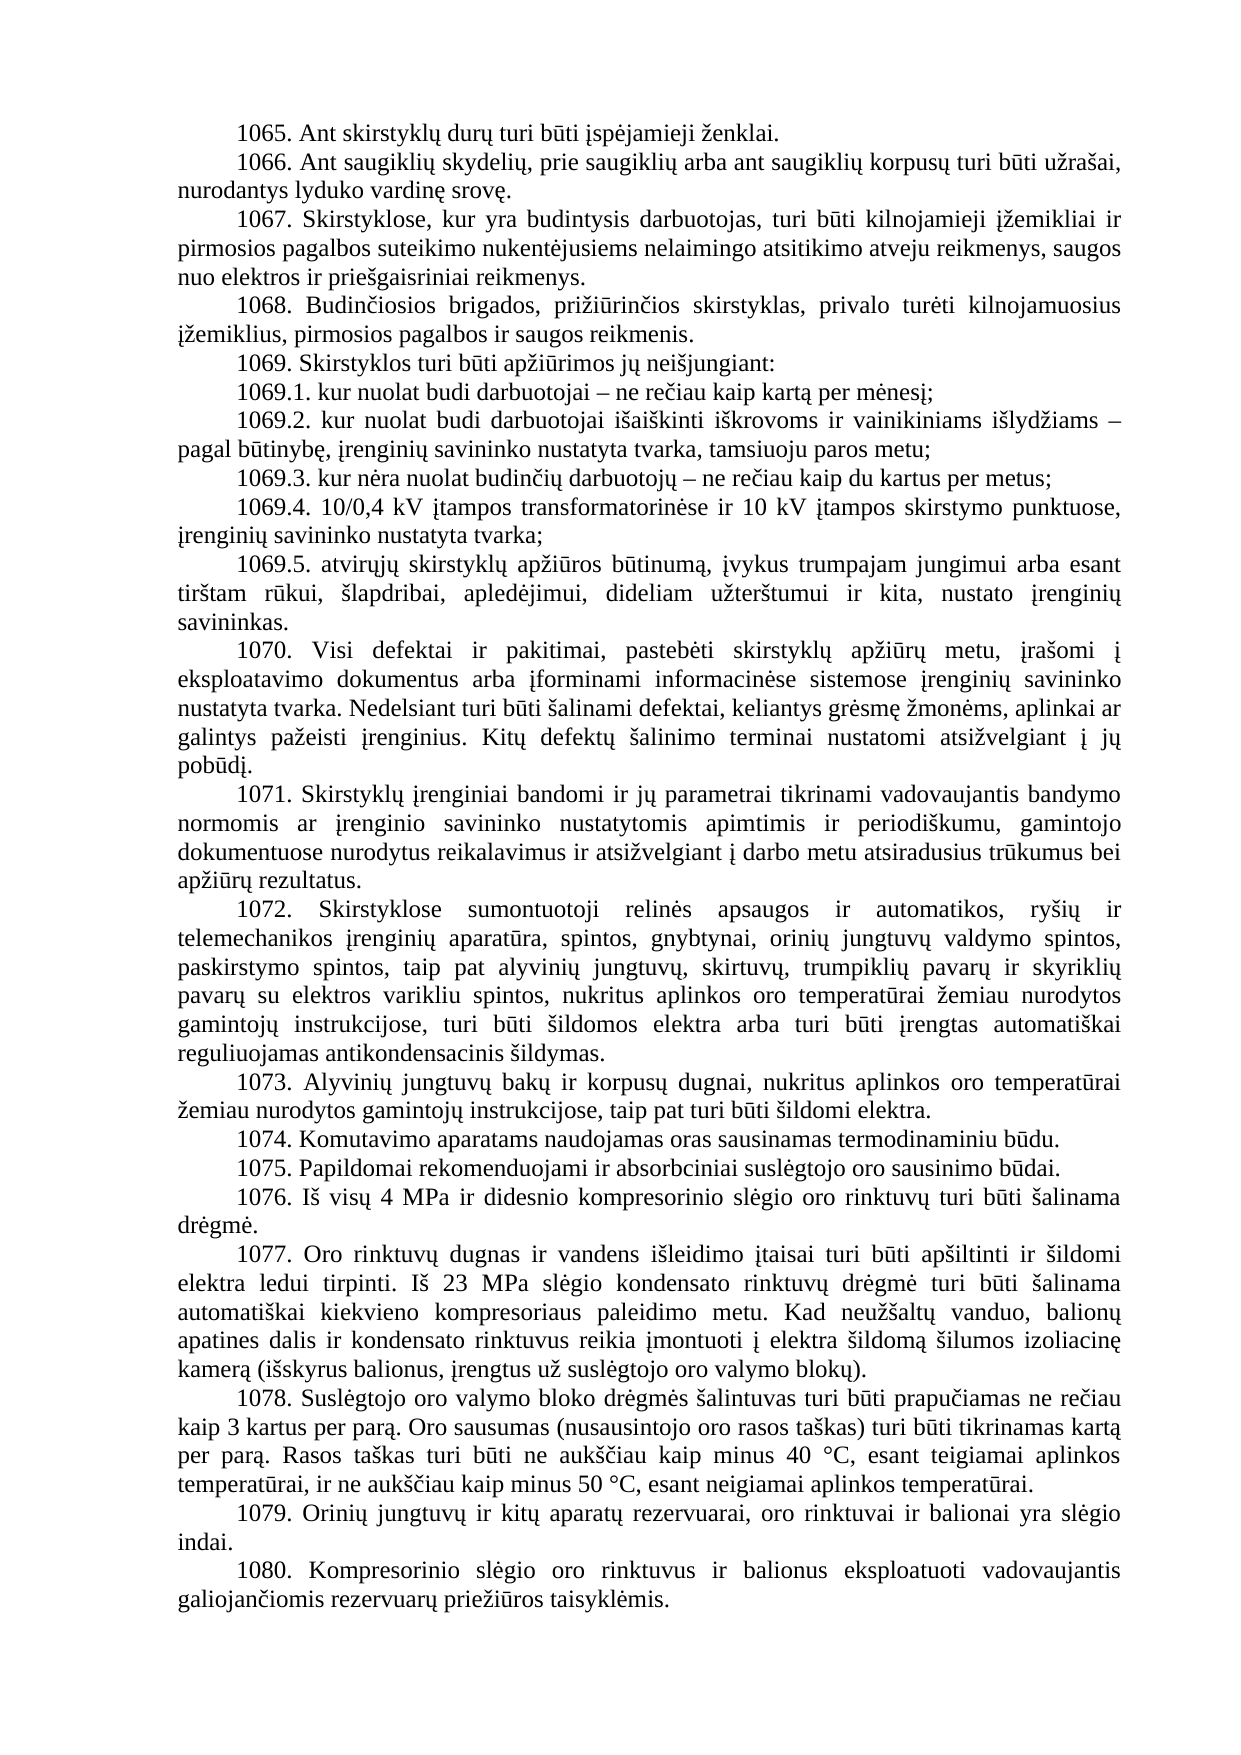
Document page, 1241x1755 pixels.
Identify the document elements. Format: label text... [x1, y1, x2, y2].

text 1069.3. kur nėra nuolat budinčių darbuotojų – ne rečiau kaip du kartus per metus; [177, 463, 1122, 492]
text 1069.5. atvirųjų skirstyklų apžiūros būtinumą, įvykus trumpajam jungimui arba esant tirštam rūkui, šlapdribai, apledėjimui, dideliam užterštumui ir kita, nustato įrenginių savininkas. [177, 549, 1122, 636]
text 1076. Iš visų 4 MPa ir didesnio kompresorinio slėgio oro rinktuvų turi būti šalinama drėgmė. [177, 1182, 1122, 1239]
text 1077. Oro rinktuvų dugnas ir vandens išleidimo įtaisai turi būti apšiltinti ir šildomi elektra ledui tirpinti. Iš 23 MPa slėgio kondensato rinktuvų drėgmė turi būti šalinama automatiškai kiekvieno kompresoriaus paleidimo metu. Kad neužšaltų vanduo, balionų apatines dalis ir kondensato rinktuvus reikia įmontuoti į elektra šildomą šilumos izoliacinę kamerą (išskyrus balionus, įrengtus už suslėgtojo oro valymo blokų). [177, 1239, 1122, 1383]
text 1067. Skirstyklose, kur yra budintysis darbuotojas, turi būti kilnojamieji įžemikliai ir pirmosios pagalbos suteikimo nukentėjusiems nelaimingo atsitikimo atveju reikmenys, saugos nuo elektros ir priešgaisriniai reikmenys. [177, 204, 1122, 291]
text 1069.4. 10/0,4 kV įtampos transformatorinėse ir 10 kV įtampos skirstymo punktuose, įrenginių savininko nustatyta tvarka; [177, 492, 1122, 549]
text 1073. Alyvinių jungtuvų bakų ir korpusų dugnai, nukritus aplinkos oro temperatūrai žemiau nurodytos gamintojų instrukcijose, taip pat turi būti šildomi elektra. [177, 1067, 1122, 1124]
text 1072. Skirstyklose sumontuotoji relinės apsaugos ir automatikos, ryšių ir telemechanikos įrenginių aparatūra, spintos, gnybtynai, orinių jungtuvų valdymo spintos, paskirstymo spintos, taip pat alyvinių jungtuvų, skirtuvų, trumpiklių pavarų ir skyriklių pavarų su elektros varikliu spintos, nukritus aplinkos oro temperatūrai žemiau nurodytos gamintojų instrukcijose, turi būti šildomos elektra arba turi būti įrengtas automatiškai reguliuojamas antikondensacinis šildymas. [177, 894, 1122, 1067]
text 1074. Komutavimo aparatams naudojamas oras sausinamas termodinaminiu būdu. [177, 1124, 1122, 1153]
text 1065. Ant skirstyklų durų turi būti įspėjamieji ženklai. [177, 118, 1122, 147]
text 1070. Visi defektai ir pakitimai, pastebėti skirstyklų apžiūrų metu, įrašomi į eksploatavimo dokumentus arba įforminami informacinėse sistemose įrenginių savininko nustatyta tvarka. Nedelsiant turi būti šalinami defektai, keliantys grėsmę žmonėms, aplinkai ar galintys pažeisti įrenginius. Kitų defektų šalinimo terminai nustatomi atsižvelgiant į jų pobūdį. [177, 636, 1122, 779]
text 1069.1. kur nuolat budi darbuotojai – ne rečiau kaip kartą per mėnesį; [177, 377, 1122, 406]
text 1069.2. kur nuolat budi darbuotojai išaiškinti iškrovoms ir vainikiniams išlydžiams – pagal būtinybę, įrenginių savininko nustatyta tvarka, tamsiuoju paros metu; [177, 406, 1122, 463]
text 1075. Papildomai rekomenduojami ir absorbciniai suslėgtojo oro sausinimo būdai. [177, 1153, 1122, 1182]
text 1068. Budinčiosios brigados, prižiūrinčios skirstyklas, privalo turėti kilnojamuosius įžemiklius, pirmosios pagalbos ir saugos reikmenis. [177, 291, 1122, 348]
text 1069. Skirstyklos turi būti apžiūrimos jų neišjungiant: [177, 348, 1122, 377]
text 1071. Skirstyklų įrenginiai bandomi ir jų parametrai tikrinami vadovaujantis bandymo normomis ar įrenginio savininko nustatytomis apimtimis ir periodiškumu, gamintojo dokumentuose nurodytus reikalavimus ir atsižvelgiant į darbo metu atsiradusius trūkumus bei apžiūrų rezultatus. [177, 779, 1122, 894]
text 1078. Suslėgtojo oro valymo bloko drėgmės šalintuvas turi būti prapučiamas ne rečiau kaip 3 kartus per parą. Oro sausumas (nusausintojo oro rasos taškas) turi būti tikrinamas kartą per parą. Rasos taškas turi būti ne aukščiau kaip minus 40 °C, esant teigiamai aplinkos temperatūrai, ir ne aukščiau kaip minus 50 °C, esant neigiamai aplinkos temperatūrai. [177, 1383, 1122, 1498]
text 1066. Ant saugiklių skydelių, prie saugiklių arba ant saugiklių korpusų turi būti užrašai, nurodantys lyduko vardinę srovę. [177, 147, 1122, 204]
text 1080. Kompresorinio slėgio oro rinktuvus ir balionus eksploatuoti vadovaujantis galiojančiomis rezervuarų priežiūros taisyklėmis. [177, 1556, 1122, 1613]
text 1079. Orinių jungtuvų ir kitų aparatų rezervuarai, oro rinktuvai ir balionai yra slėgio indai. [177, 1498, 1122, 1556]
